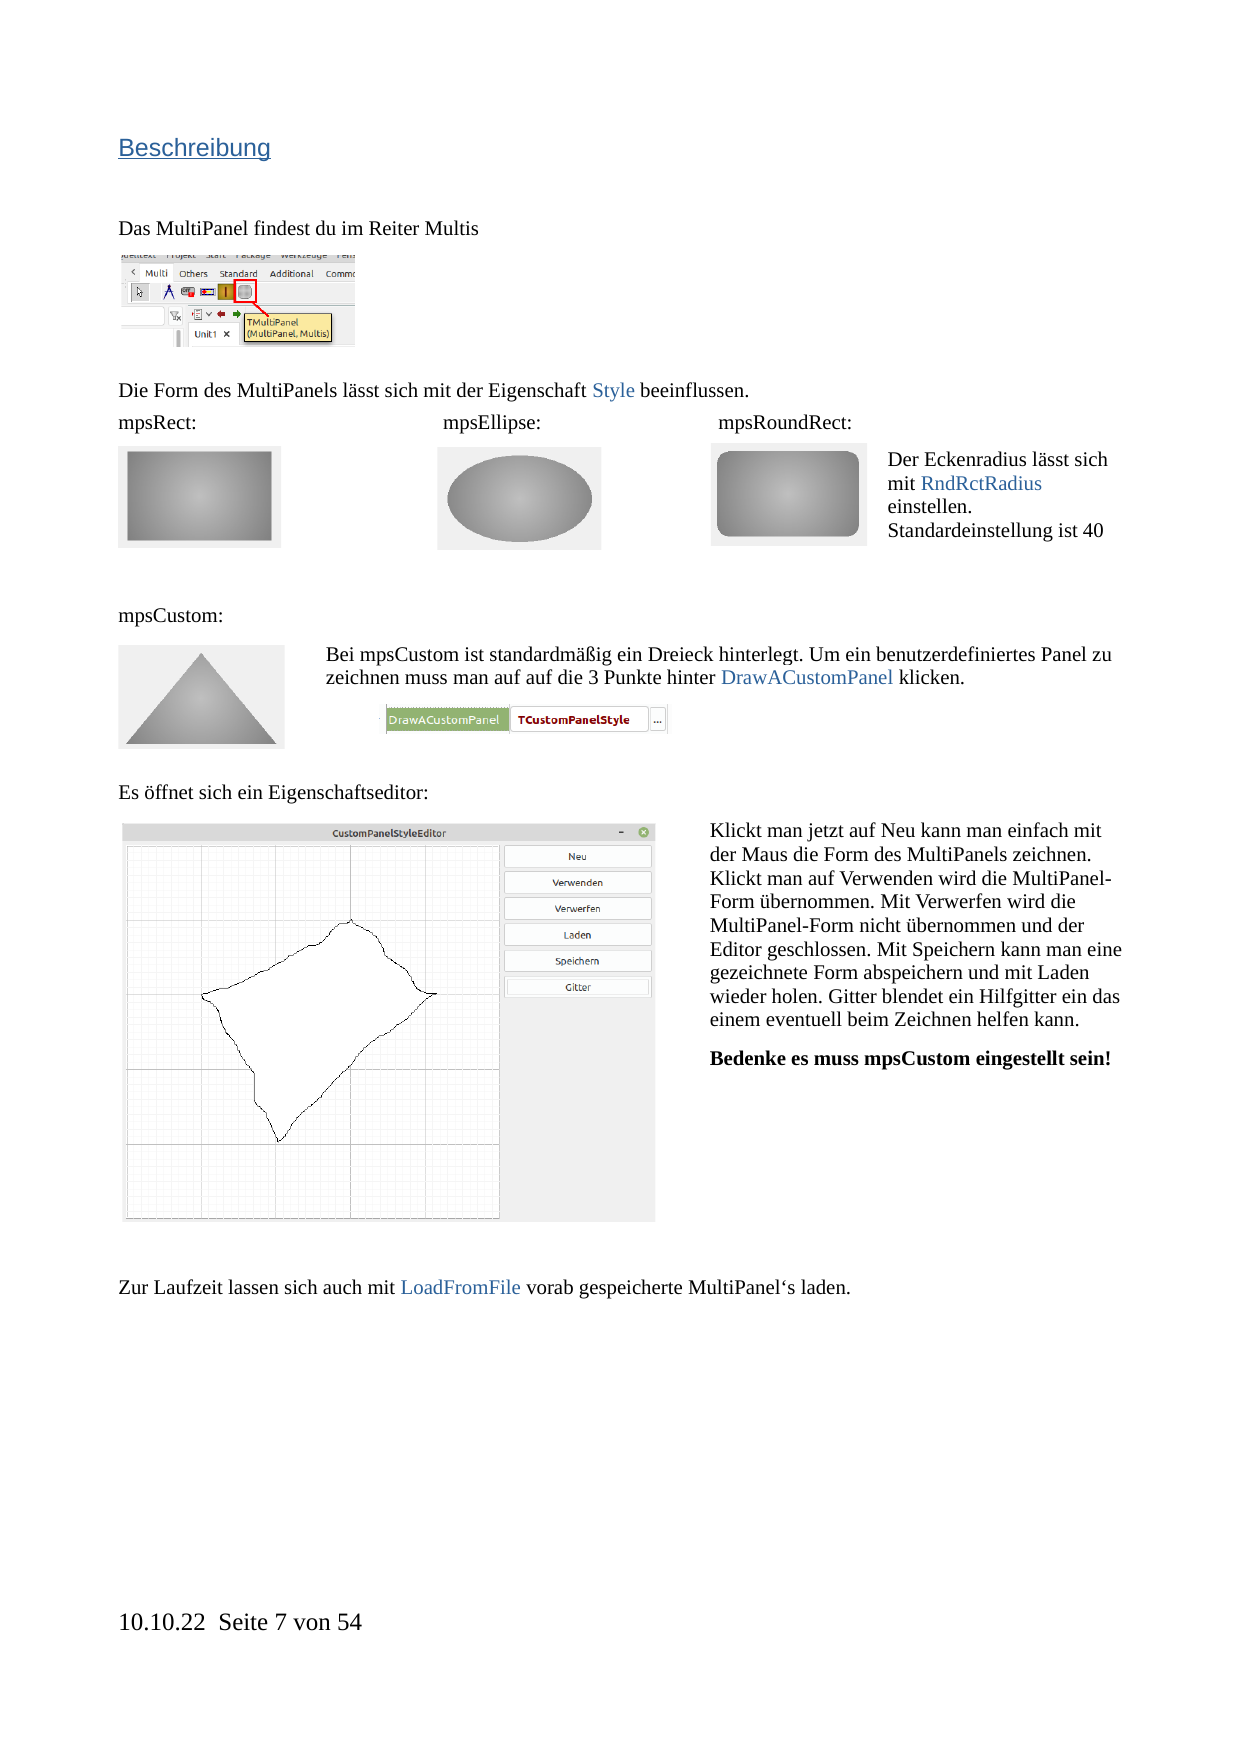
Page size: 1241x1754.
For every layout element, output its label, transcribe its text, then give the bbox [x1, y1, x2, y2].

picture [122, 823, 656, 1222]
text Zur Laufzeit lassen sich auch mit LoadFromFile vorab gespeicherte MultiPanel‘s laden. [118, 1276, 1122, 1299]
picture [379, 704, 672, 734]
picture [710, 443, 868, 546]
text Die Form des MultiPanels lässt sich mit der Eigenschaft Style beeinflussen. [118, 383, 1122, 401]
subtitle Beschreibung [118, 133, 1122, 161]
text Es öffnet sich ein Eigenschaftseditor: [118, 781, 1122, 804]
text Bedenke es muss mpsCustom eingestellt sein! [656, 1046, 1122, 1070]
picture [118, 446, 282, 548]
text Bei mpsCustom ist standardmäßig ein Dreieck hinterlegt. Um ein benutzerdefiniertes Panel zu zeichnen muss man auf auf die 3 Punkte hinter DrawACustomPanel klicken. [118, 642, 1122, 689]
text mpsCustom: [118, 604, 1122, 628]
picture [118, 645, 285, 749]
text Klickt man jetzt auf Neu kann man einfach mit der Maus die Form des MultiPanels zeichnen. Klickt man auf Verwenden wird die MultiPanel- Form übernommen. Mit Verwerfen wird die MultiPanel-Form nicht übernommen und der Editor geschlossen. Mit Speichern kann man eine gezeichnete Form abspeichern und mit Laden wieder holen. Gitter blendet ein Hilfgitter ein das einem eventuell beim Zeichnen helfen kann. [118, 819, 1122, 1032]
picture [437, 447, 602, 550]
text Der Eckenradius lässt sich mit RndRctRadius einstellen. Standardeinstellung ist 40 [118, 448, 1122, 589]
text Das MultiPanel findest du im Reiter Multis [118, 222, 1122, 239]
text mpsRect: mpsEllipse: mpsRoundRect: [118, 415, 1122, 433]
picture [121, 255, 355, 347]
